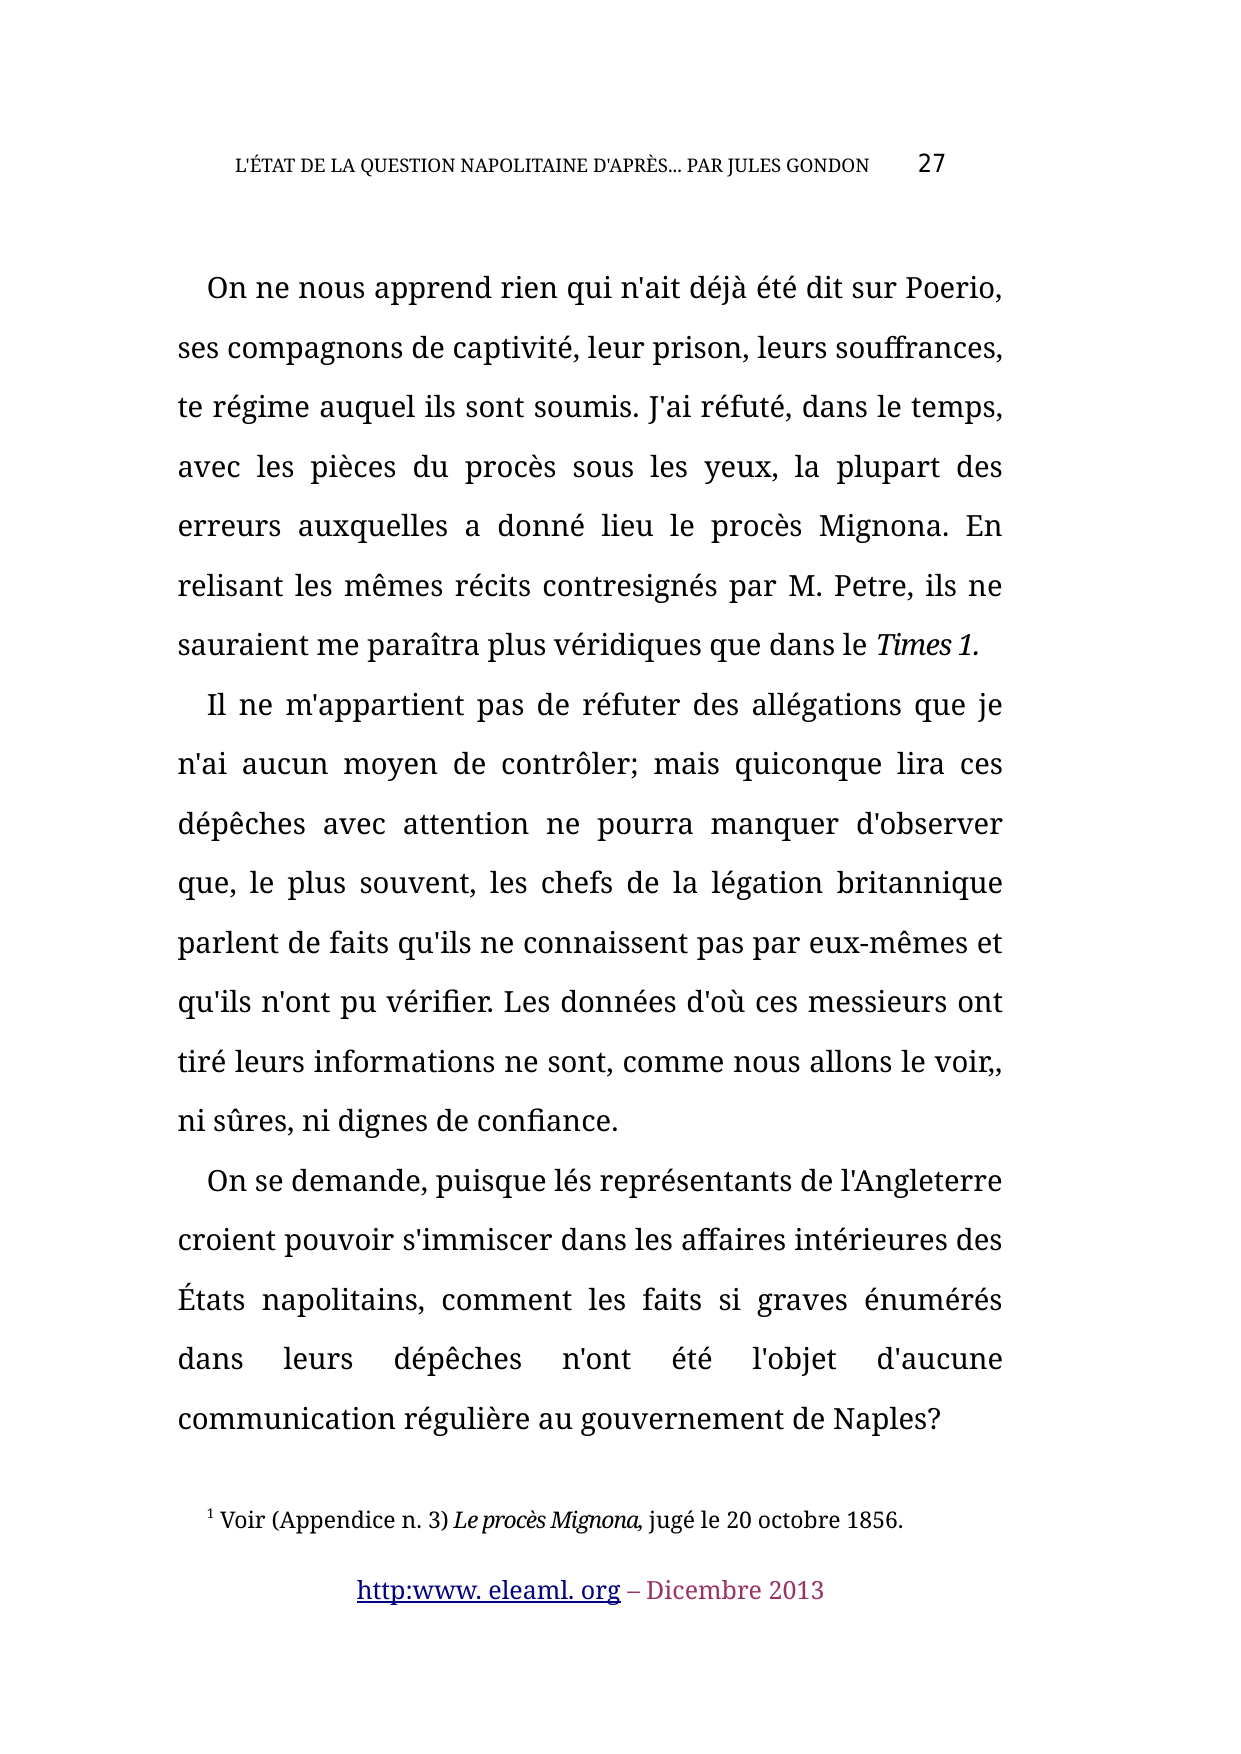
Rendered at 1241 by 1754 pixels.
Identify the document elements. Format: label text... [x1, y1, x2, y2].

text On ne nous apprend rien qui n'ait déjà été dit sur Poerio, ses compagnons de captivité, leur prison, leurs souffrances, te régime auquel ils sont soumis. J'ai réfuté, dans le temps, avec les pièces du procès sous les yeux, la plupart des erreurs auxquelles a donné lieu le procès Mignona. En relisant les mêmes récits contresignés par M. Petre, ils ne sauraient me paraîtra plus véridiques que dans le Times 1. [177, 268, 1004, 664]
text 1 Voir (Appendice n. 3) Le procès Mignona, jugé le 20 octobre 1856. [177, 1504, 1004, 1536]
text Il ne m'appartient pas de réfuter des allégations que je n'ai aucun moyen de contrôler; mais quiconque lira ces dépêches avec attention ne pourra manquer d'observer que, le plus souvent, les chefs de la légation britannique parlent de faits qu'ils ne connaissent pas par eux-mêmes et qu'ils n'ont pu vérifier. Les données d'où ces messieurs ont tiré leurs informations ne sont, comme nous allons le voir,, ni sûres, ni dignes de confiance. [177, 684, 1004, 1140]
text On se demande, puisque lés représentants de l'Angleterre croient pouvoir s'immiscer dans les affaires intérieures des États napolitains, comment les faits si graves énumérés dans leurs dépêches n'ont été l'objet d'aucune communication régulière au gouvernement de Naples? [177, 1160, 1004, 1438]
